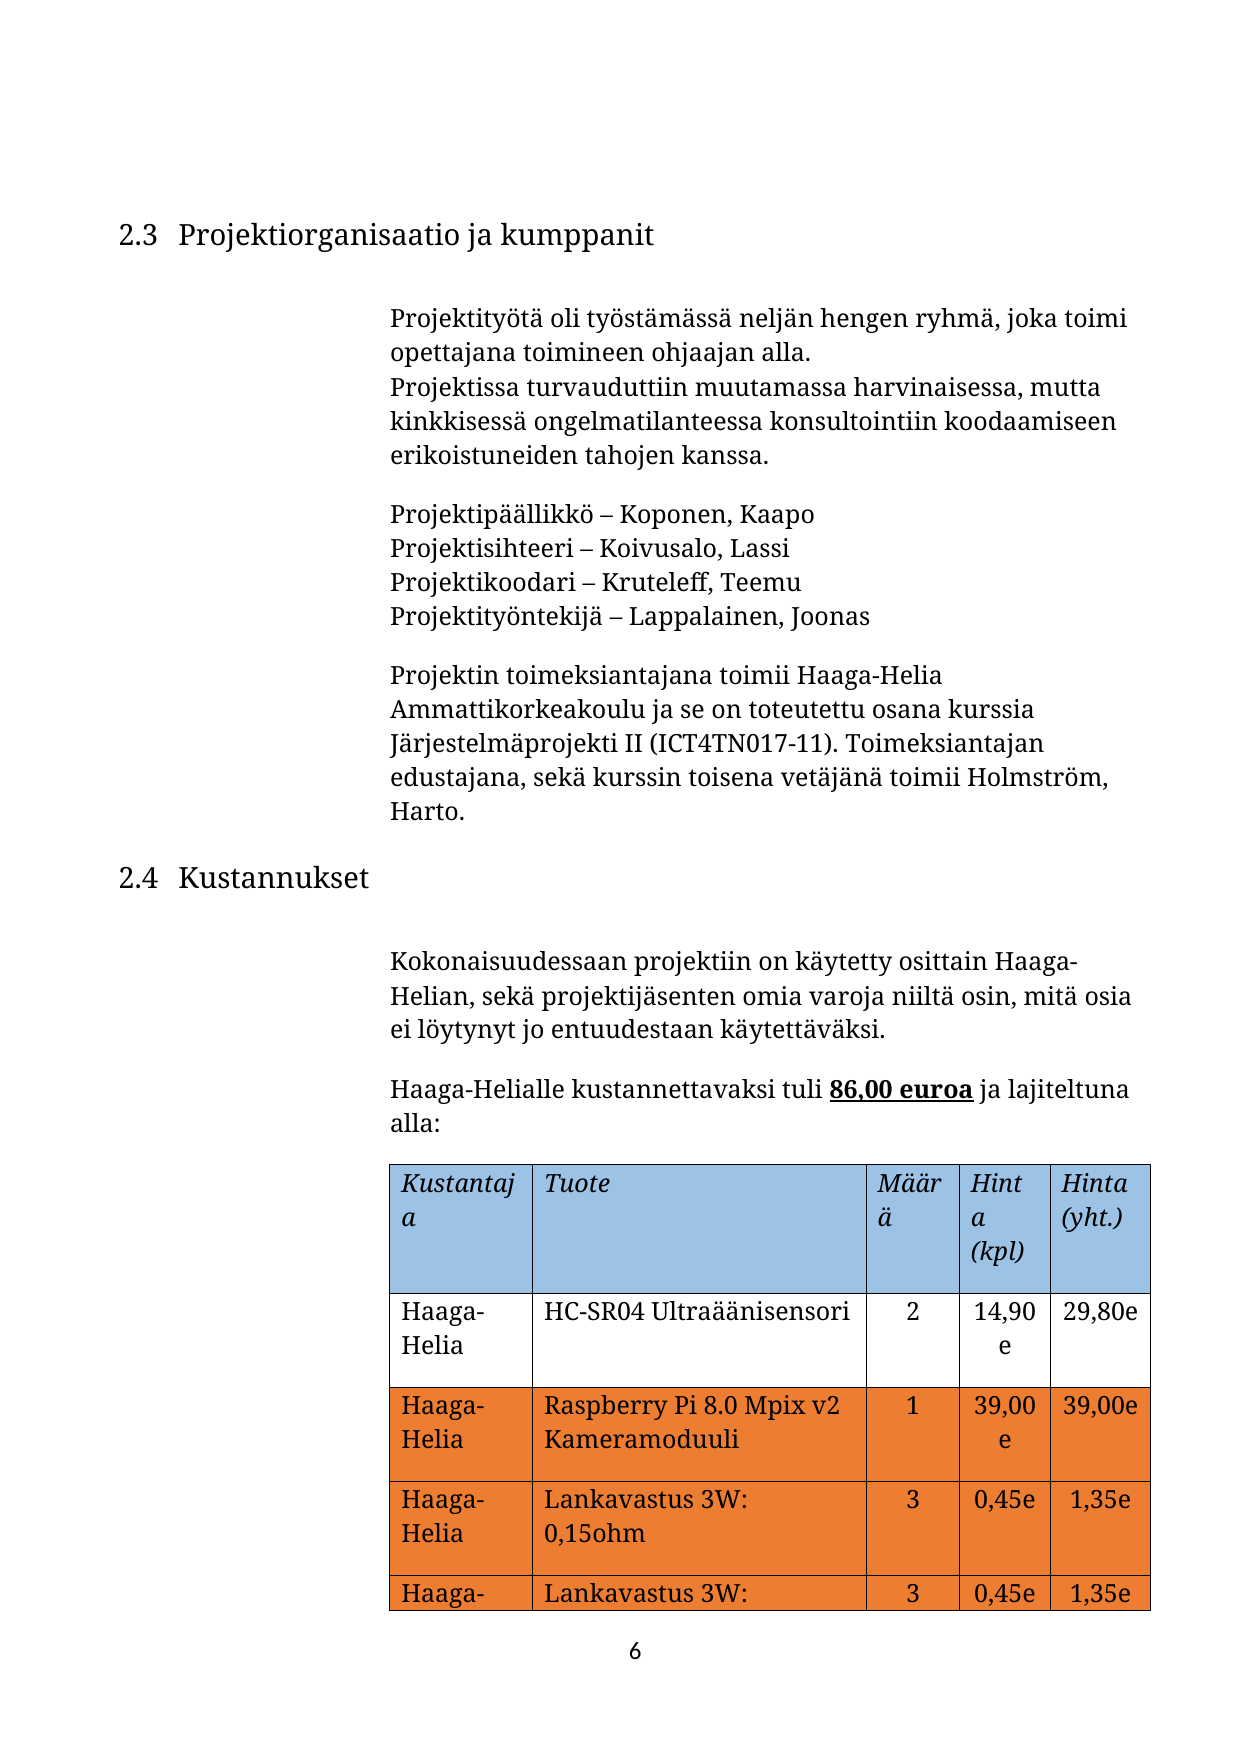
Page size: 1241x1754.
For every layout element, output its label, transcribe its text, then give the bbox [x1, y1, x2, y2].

table_cell 3 [867, 1576, 959, 1610]
table_header Tuote [533, 1165, 866, 1293]
subtitle Kustannukset [118, 857, 1152, 897]
table_header Hinta (kpl) [960, 1165, 1050, 1293]
subtitle Projektiorganisaatio ja kumppanit [118, 214, 1152, 254]
text Haaga-Helialle kustannettavaksi tuli 86,00 euroa ja lajiteltuna alla: [390, 1071, 1152, 1139]
table_cell Haaga-Helia [390, 1482, 532, 1575]
table_cell 1,35e [1051, 1576, 1150, 1610]
table_header Kustantaja [390, 1165, 532, 1293]
table_cell 39,00e [1051, 1388, 1150, 1481]
text Kokonaisuudessaan projektiin on käytetty osittain Haaga-Helian, sekä projektijäsenten omia varoja niiltä osin, mitä osia ei löytynyt jo entuudestaan käytettäväksi. [390, 944, 1152, 1046]
table_header Hinta (yht.) [1051, 1165, 1150, 1293]
table_cell Raspberry Pi 8.0 Mpix v2 Kameramoduuli [533, 1388, 866, 1481]
table_header Määrä [867, 1165, 959, 1293]
table_cell Lankavastus 3W: 0,15ohm [533, 1482, 866, 1575]
table_cell 0,45e [960, 1482, 1050, 1575]
table_cell 39,00e [960, 1388, 1050, 1481]
table_cell Lankavastus 3W: [533, 1576, 866, 1610]
text Projektin toimeksiantajana toimii Haaga-Helia Ammattikorkeakoulu ja se on toteutettu osana kurssia Järjestelmäprojekti II (ICT4TN017-11). Toimeksiantajan edustajana, sekä kurssin toisena vetäjänä toimii Holmström, Harto. [390, 658, 1152, 828]
text Projektipäällikkö – Koponen, Kaapo Projektisihteeri – Koivusalo, Lassi Projektikoodari – Kruteleff, Teemu Projektityöntekijä – Lappalainen, Joonas [390, 496, 1152, 633]
table_cell HC-SR04 Ultraäänisensori [533, 1294, 866, 1387]
table_cell Haaga- [390, 1576, 532, 1610]
table_cell Haaga-Helia [390, 1388, 532, 1481]
table_cell Haaga-Helia [390, 1294, 532, 1387]
table_cell 1 [867, 1388, 959, 1481]
text Projektityötä oli työstämässä neljän hengen ryhmä, joka toimi opettajana toimineen ohjaajan alla. Projektissa turvauduttiin muutamassa harvinaisessa, mutta kinkkisessä ongelmatilanteessa konsultointiin koodaamiseen erikoistuneiden tahojen kanssa. [390, 301, 1152, 471]
table_cell 0,45e [960, 1576, 1050, 1610]
table_cell 3 [867, 1482, 959, 1575]
table_cell 1,35e [1051, 1482, 1150, 1575]
table_cell 14,90e [960, 1294, 1050, 1387]
table_cell 29,80e [1051, 1294, 1150, 1387]
table_cell 2 [867, 1294, 959, 1387]
